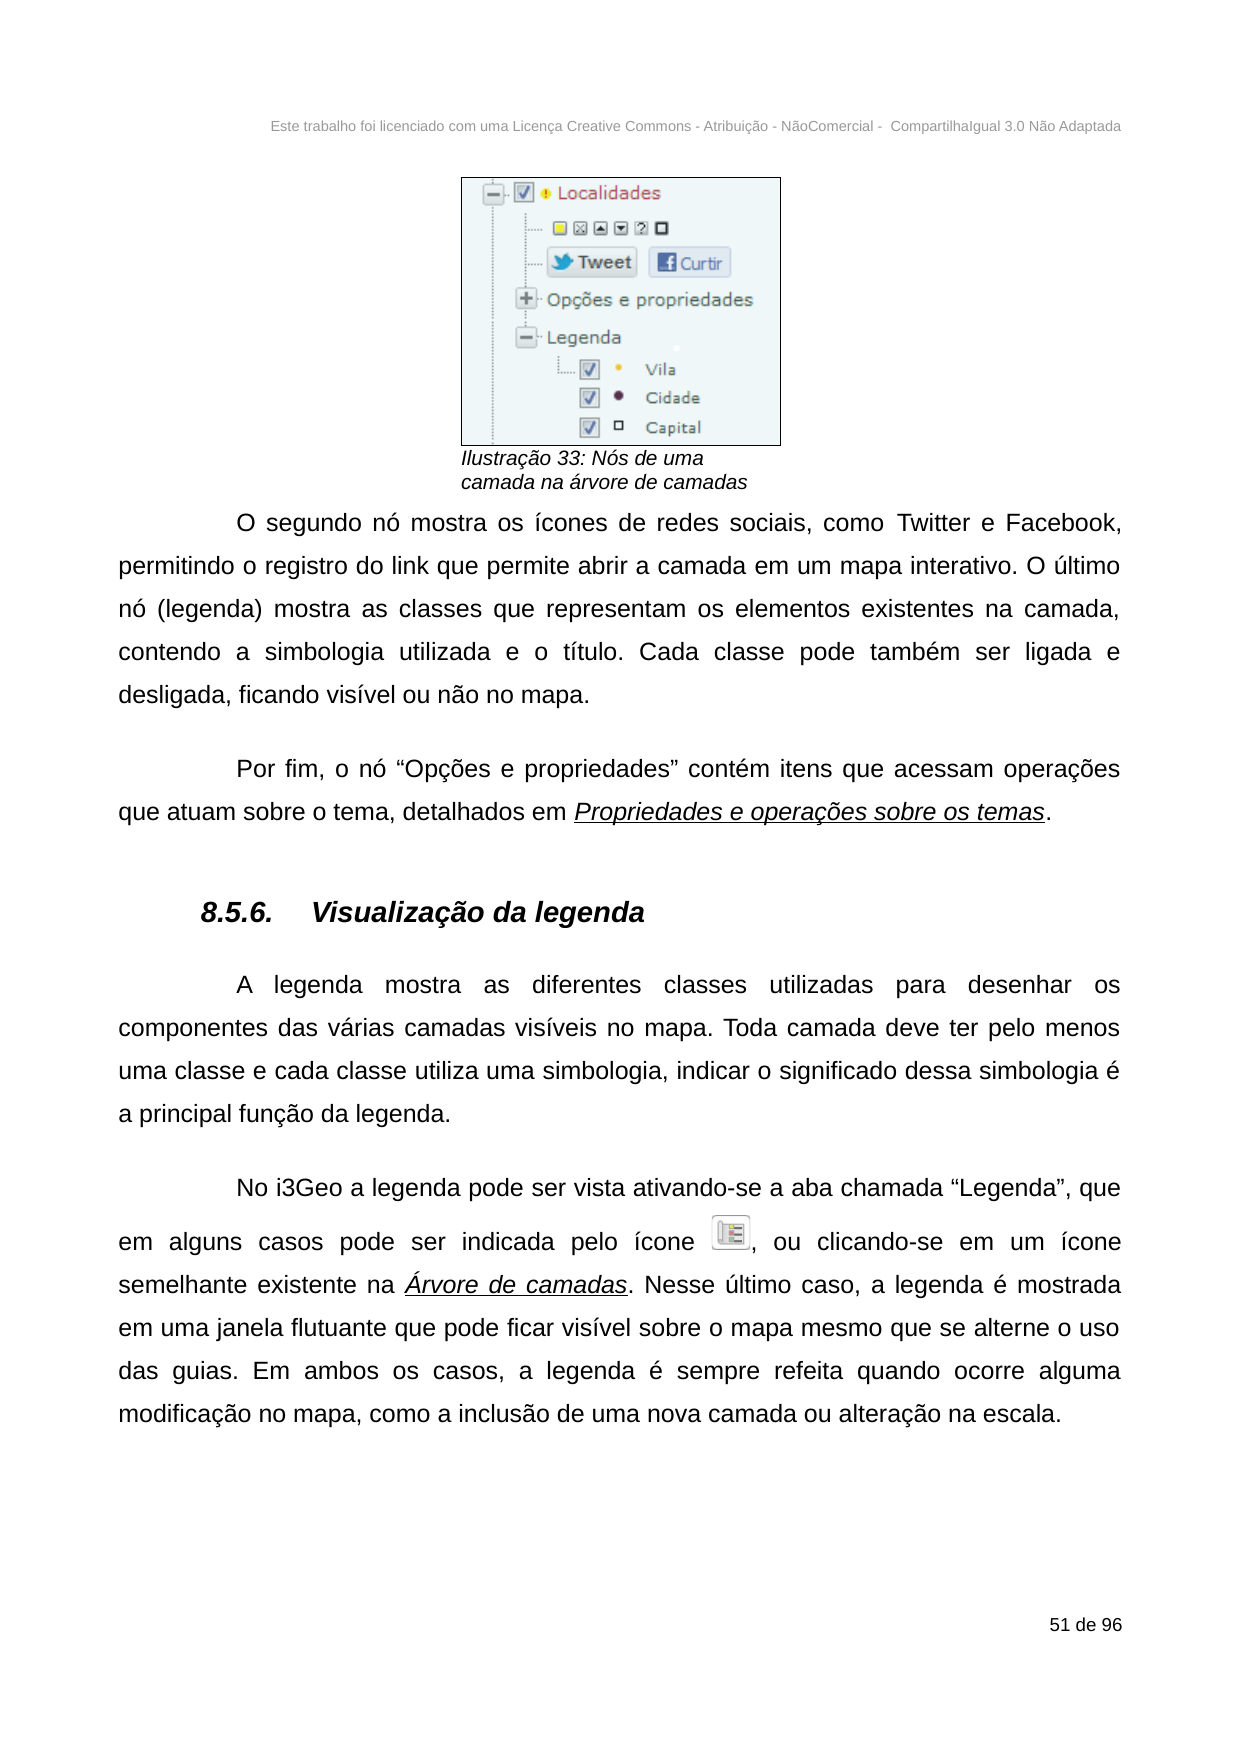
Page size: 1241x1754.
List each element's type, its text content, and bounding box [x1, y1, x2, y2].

subtitle Visualização da legenda [163, 895, 1122, 928]
picture [462, 178, 780, 445]
text O segundo nó mostra os ícones de redes sociais, como Twitter e Facebook, permitindo o registro do link que permite abrir a camada em um mapa interativo. O último nó (legenda) mostra as classes que representam os elementos existentes na camada, contendo a simbologia utilizada e o título. Cada classe pode também ser ligada e desligada, ficando visível ou não no mapa. [118, 164, 1122, 709]
picture [711, 1215, 751, 1250]
text No i3Geo a legenda pode ser vista ativando-se a aba chamada “Legenda”, que em alguns casos pode ser indicada pelo ícone , ou clicando-se em um ícone semelhante existente na Árvore de camadas. Nesse último caso, a legenda é mostrada em uma janela flutuante que pode ficar visível sobre o mapa mesmo que se alterne o uso das guias. Em ambos os casos, a legenda é sempre refeita quando ocorre alguma modificação no mapa, como a inclusão de uma nova camada ou alteração na escala. [118, 1172, 1122, 1428]
text A legenda mostra as diferentes classes utilizadas para desenhar os componentes das várias camadas visíveis no mapa. Toda camada deve ter pelo menos uma classe e cada classe utiliza uma simbologia, indicar o significado dessa simbologia é a principal função da legenda. [118, 970, 1122, 1128]
text Ilustração 33: Nós de uma camada na árvore de camadas [461, 446, 779, 493]
text Por fim, o nó “Opções e propriedades” contém itens que acessam operações que atuam sobre o tema, detalhados em Propriedades e operações sobre os temas. [118, 754, 1122, 826]
